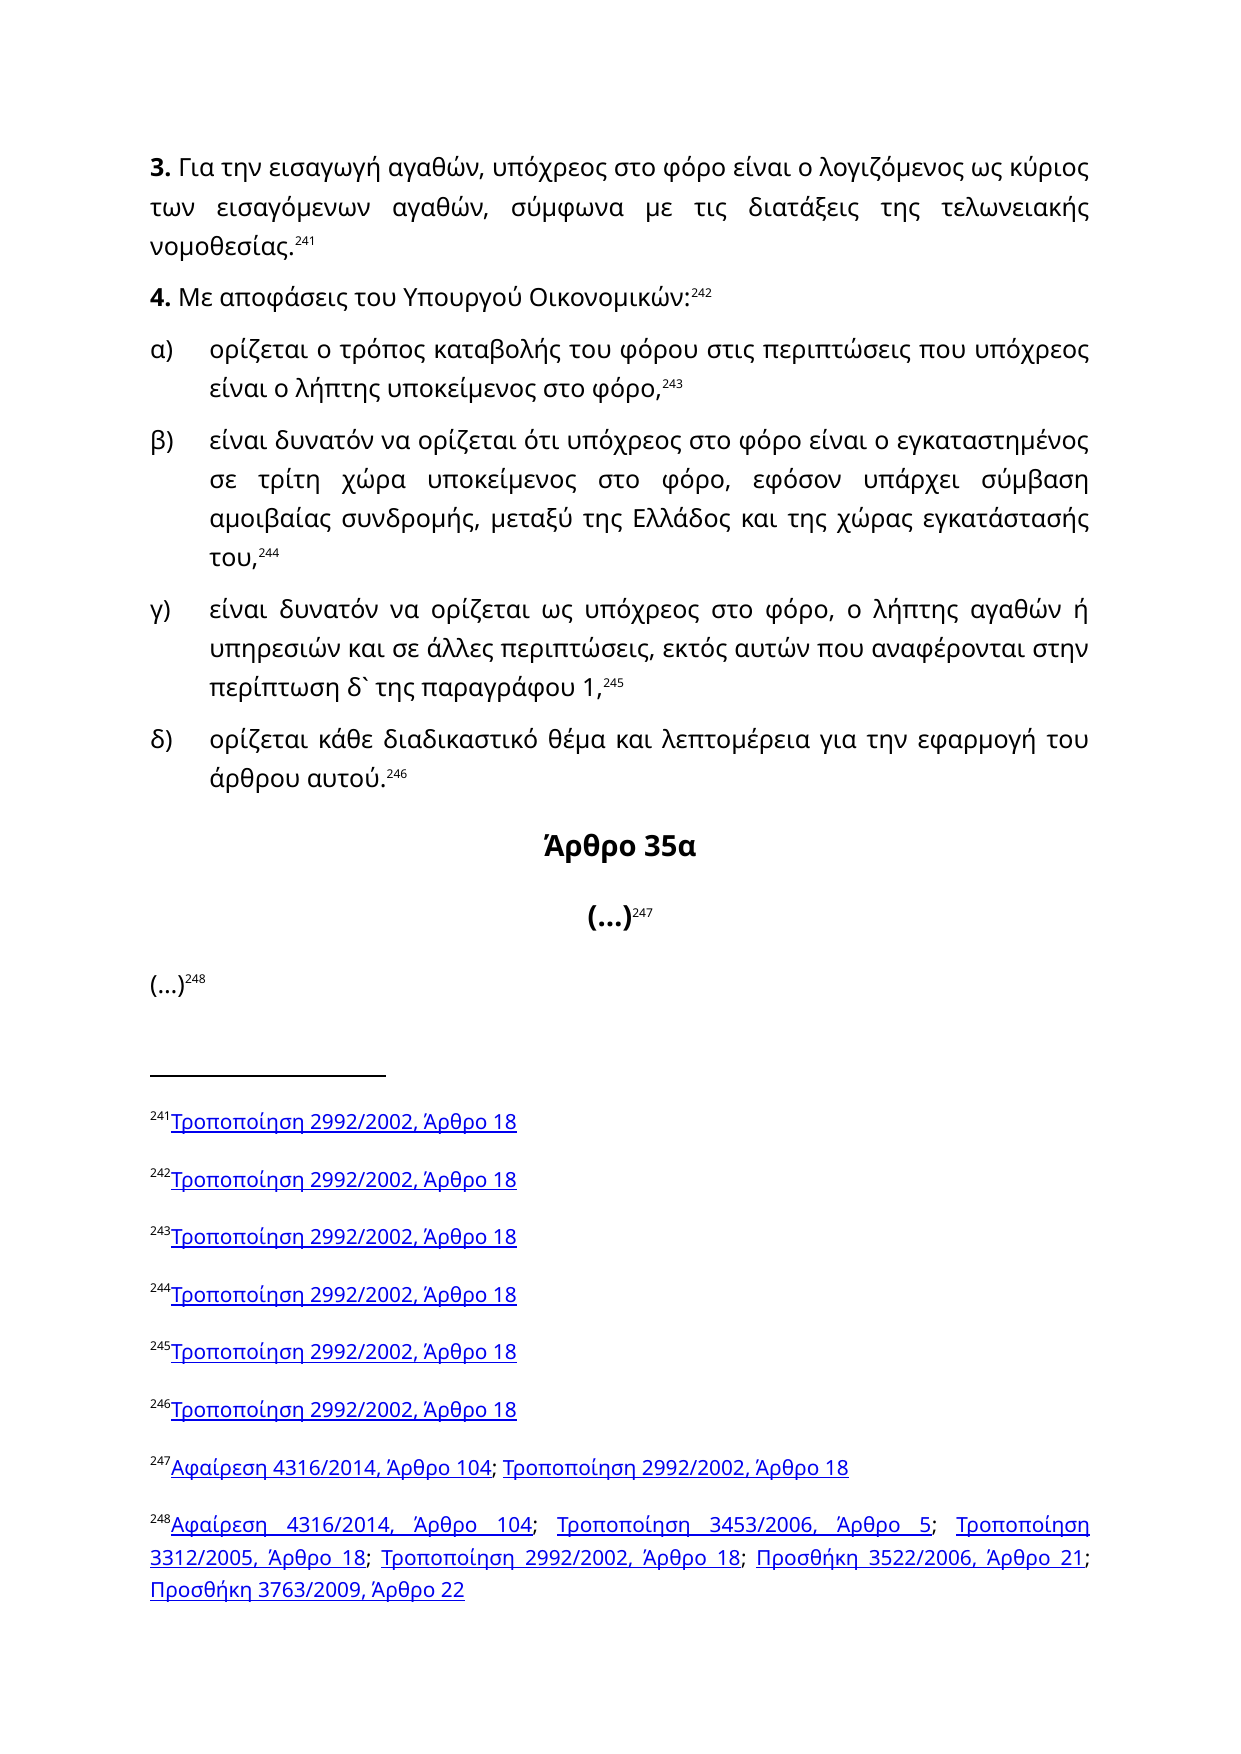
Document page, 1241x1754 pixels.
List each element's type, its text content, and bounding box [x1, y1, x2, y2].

text Τροποποίηση 2992/2002, Άρθρο 18 [150, 1165, 1090, 1193]
list β) είναι δυνατόν να ορίζεται ότι υπόχρεος στο φόρο είναι ο εγκαταστημένος σε τρίτη χώρα υποκείμενος στο φόρο, εφόσον υπάρχει σύμβαση αμοιβαίας συνδρομής, μεταξύ της Ελλάδος και της χώρας εγκατάστασής του, [150, 422, 1090, 574]
text Τροποποίηση 2992/2002, Άρθρο 18 [150, 1280, 1090, 1308]
text 4. Με αποφάσεις του Υπουργού Οικονομικών: [150, 280, 1090, 314]
text (…) [150, 966, 1090, 1000]
list α) ορίζεται ο τρόπος καταβολής του φόρου στις περιπτώσεις που υπόχρεος είναι ο λήπτης υποκείμενος στο φόρο, [150, 332, 1090, 405]
text Τροποποίηση 2992/2002, Άρθρο 18 [150, 1222, 1090, 1251]
subtitle (…) [150, 896, 1090, 935]
text 3. Για την εισαγωγή αγαθών, υπόχρεος στο φόρο είναι ο λογιζόμενος ως κύριος των εισαγόμενων αγαθών, σύμφωνα με τις διατάξεις της τελωνειακής νομοθεσίας. [150, 150, 1090, 262]
text Τροποποίηση 2992/2002, Άρθρο 18 [150, 1337, 1090, 1366]
subtitle Άρθρο 35α [150, 825, 1090, 865]
list δ) ορίζεται κάθε διαδικαστικό θέμα και λεπτομέρεια για την εφαρμογή του άρθρου αυτού. [150, 722, 1090, 795]
text Τροποποίηση 2992/2002, Άρθρο 18 [150, 1107, 1090, 1136]
text Αφαίρεση 4316/2014, Άρθρο 104; Τροποποίηση 3453/2006, Άρθρο 5; Τροποποίηση 3312/2005, Άρθρο 18; Τροποποίηση 2992/2002, Άρθρο 18; Προσθήκη 3522/2006, Άρθρο 21; Προσθήκη 3763/2009, Άρθρο 22 [150, 1510, 1090, 1604]
list γ) είναι δυνατόν να ορίζεται ως υπόχρεος στο φόρο, ο λήπτης αγαθών ή υπηρεσιών και σε άλλες περιπτώσεις, εκτός αυτών που αναφέρονται στην περίπτωση δ` της παραγράφου 1, [150, 592, 1090, 704]
text Τροποποίηση 2992/2002, Άρθρο 18 [150, 1395, 1090, 1423]
text Αφαίρεση 4316/2014, Άρθρο 104; Τροποποίηση 2992/2002, Άρθρο 18 [150, 1453, 1090, 1481]
